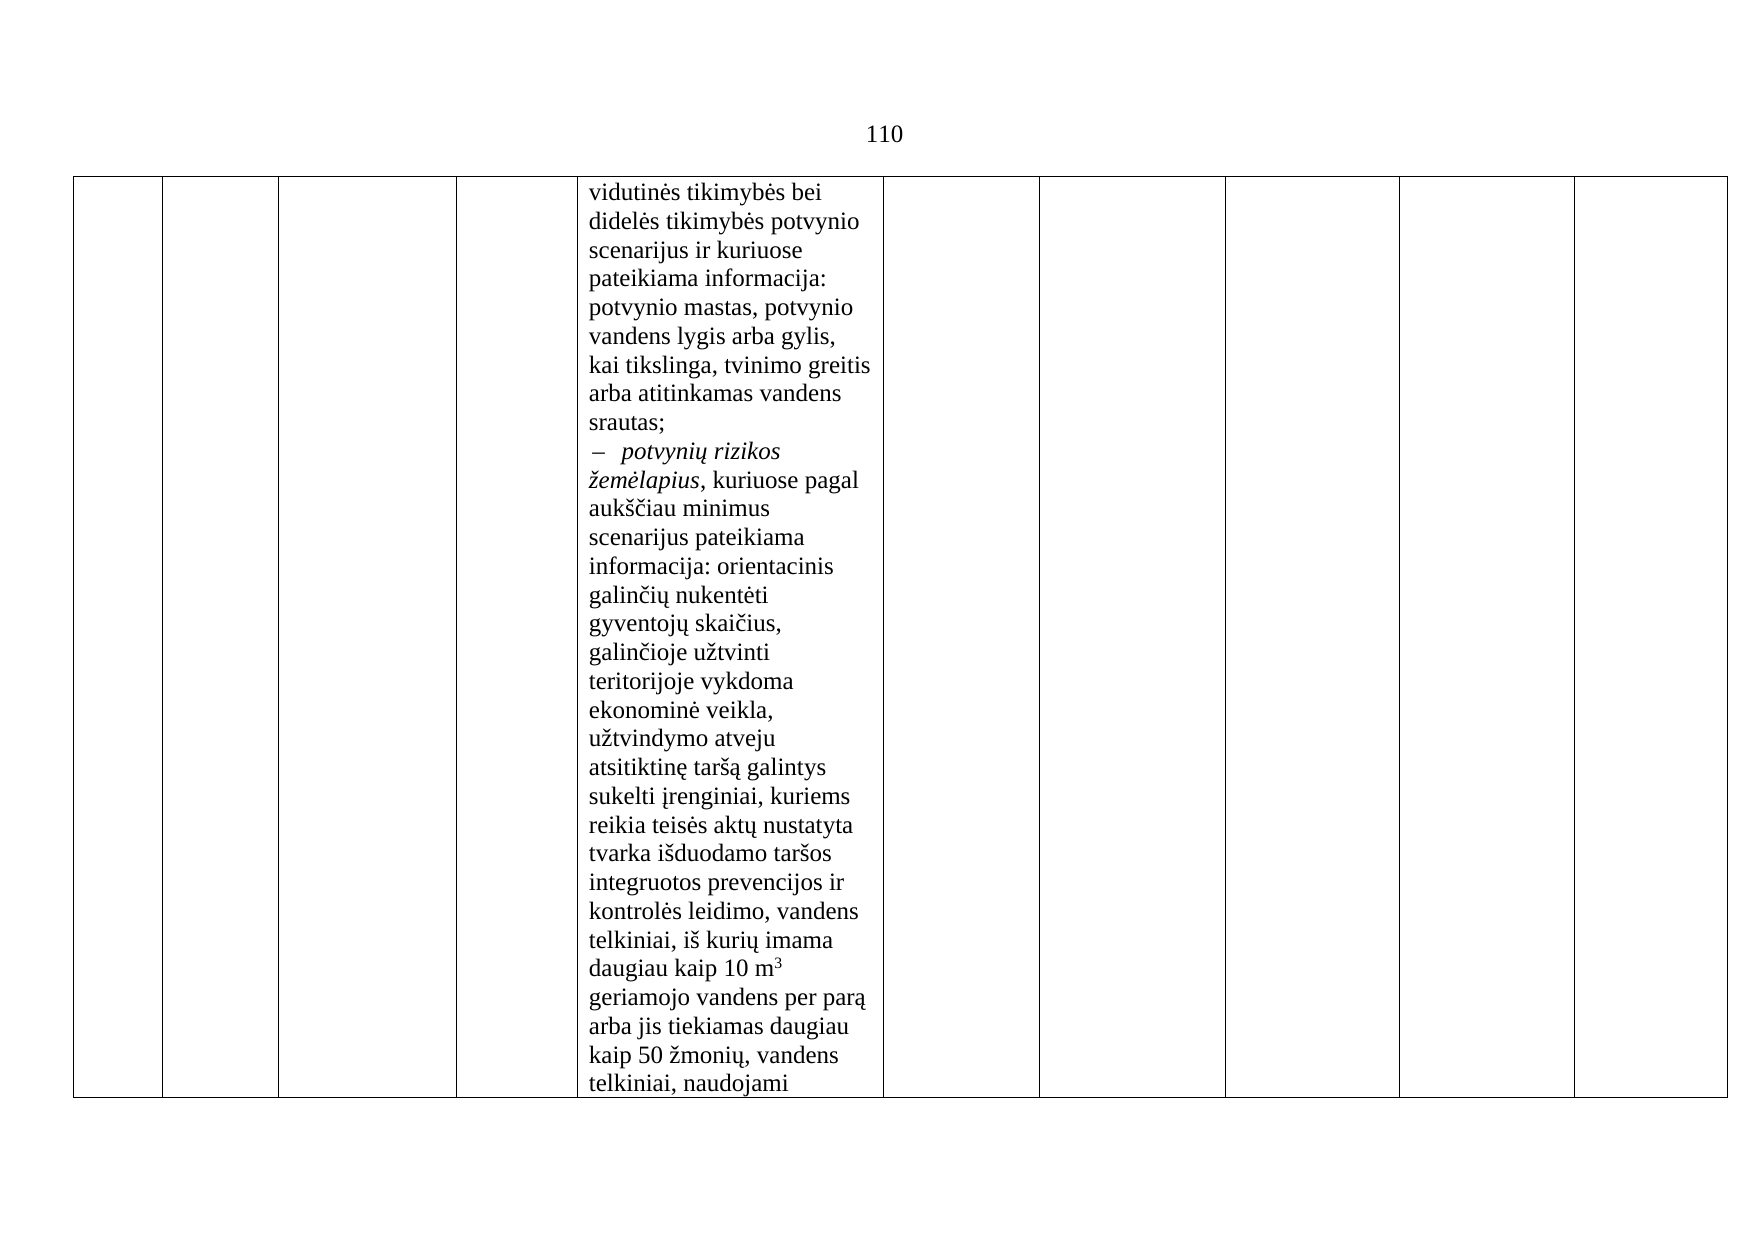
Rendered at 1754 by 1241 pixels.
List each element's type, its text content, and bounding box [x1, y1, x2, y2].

table_cell [1226, 177, 1399, 1097]
table_cell [74, 177, 162, 1097]
table_cell [1400, 177, 1574, 1097]
table_cell [1575, 177, 1727, 1097]
table_cell vidutinės tikimybės bei didelės tikimybės potvynio scenarijus ir kuriuose pateikiama informacija: potvynio mastas, potvynio vandens lygis arba gylis, kai tikslinga, tvinimo greitis arba atitinkamas vandens srautas; ‒ potvynių rizikos žemėlapius, kuriuose pagal aukščiau minimus scenarijus pateikiama informacija: orientacinis galinčių nukentėti gyventojų skaičius, galinčioje užtvinti teritorijoje vykdoma ekonominė veikla, užtvindymo atveju atsitiktinę taršą galintys sukelti įrenginiai, kuriems reikia teisės aktų nustatyta tvarka išduodamo taršos integruotos prevencijos ir kontrolės leidimo, vandens telkiniai, iš kurių imama daugiau kaip 10 m3 geriamojo vandens per parą arba jis tiekiamas daugiau kaip 50 žmonių, vandens telkiniai, naudojami [578, 177, 883, 1097]
table_cell [279, 177, 456, 1097]
table_cell [457, 177, 577, 1097]
table_cell [884, 177, 1039, 1097]
table_cell [1040, 177, 1225, 1097]
table_cell [163, 177, 278, 1097]
